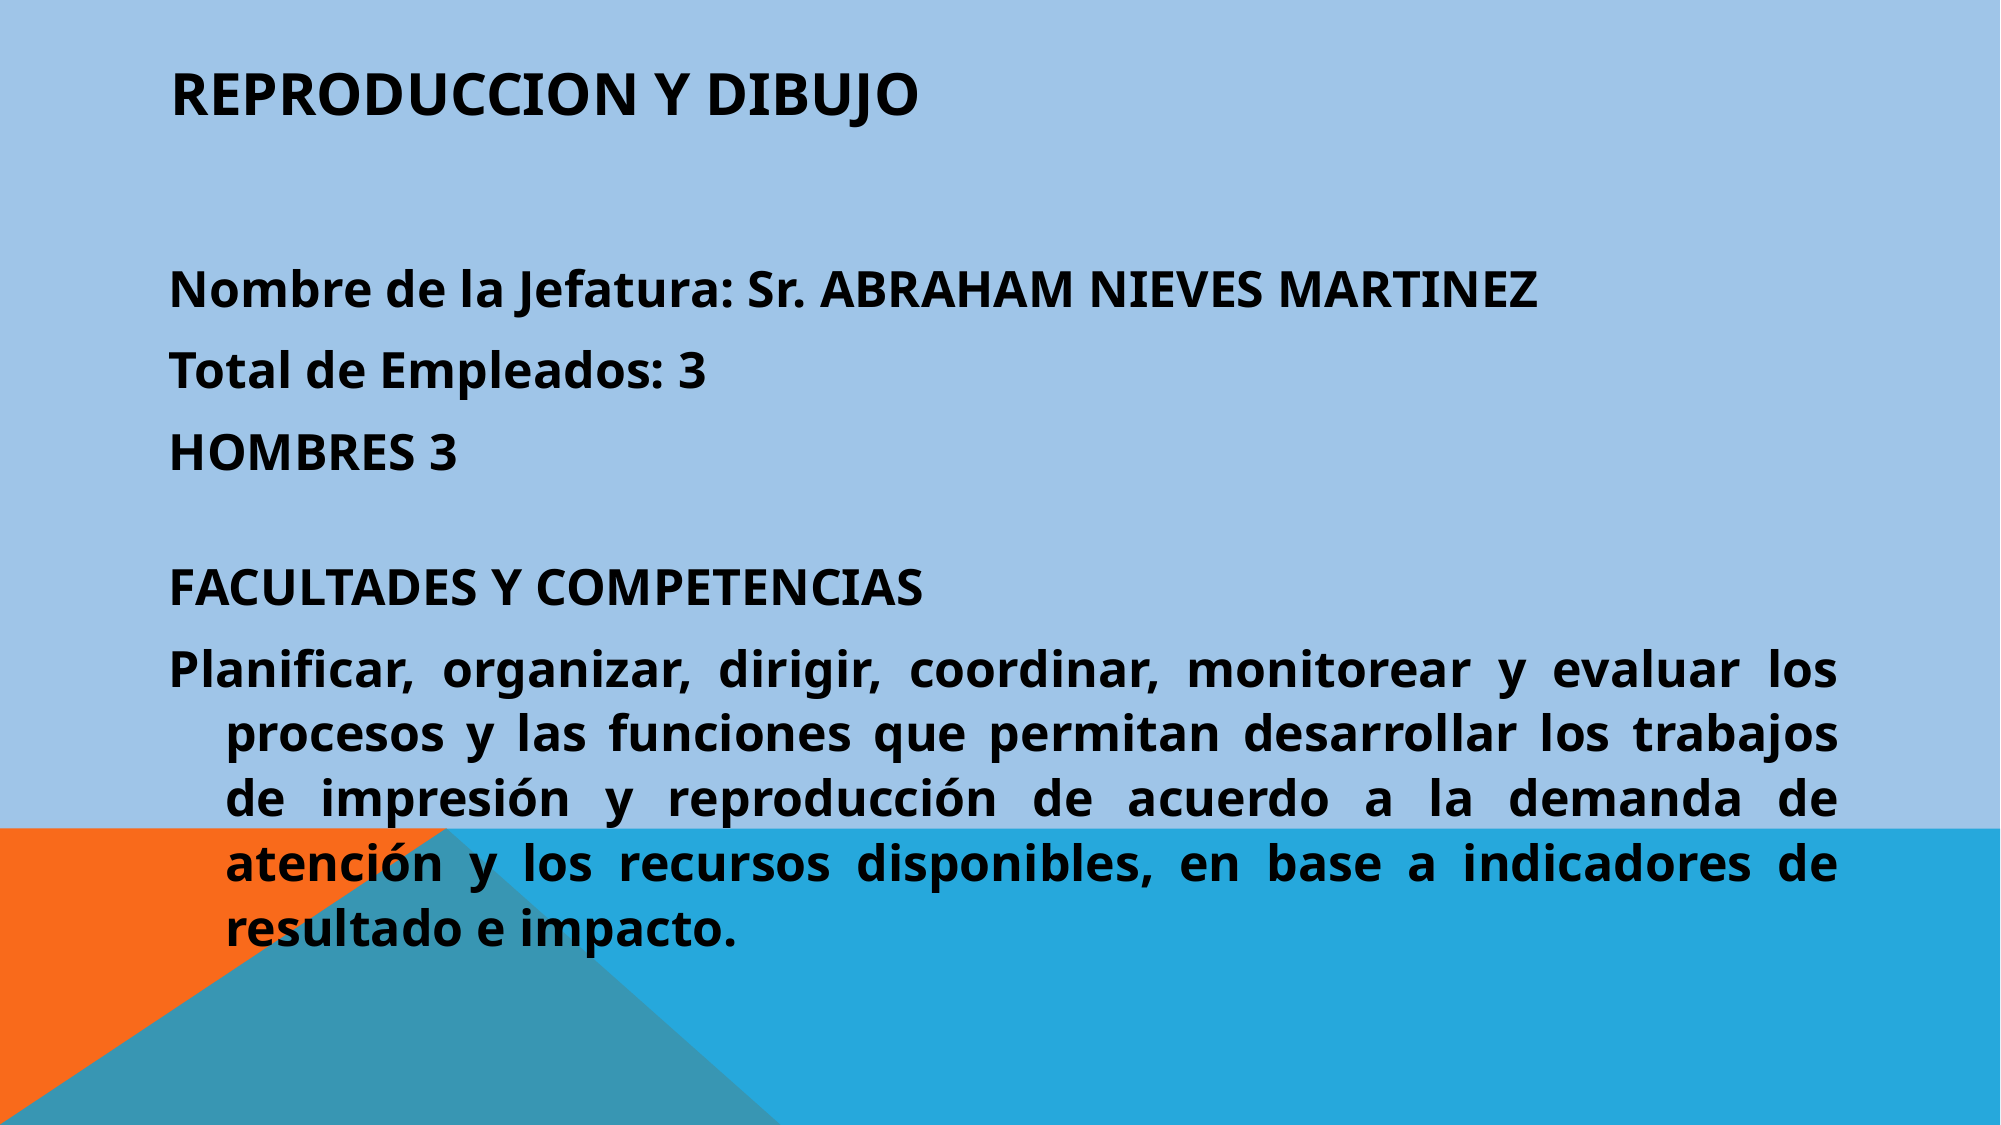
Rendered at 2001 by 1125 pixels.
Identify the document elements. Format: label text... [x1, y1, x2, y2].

text_box Nombre de la Jefatura: Sr. ABRAHAM NIEVES MARTINEZ Total de Empleados: 3 HOMBRES 3 FACULTADES Y COMPETENCIAS Planificar, organizar, dirigir, coordinar, monitorear y evaluar los procesos y las funciones que permitan desarrollar los trabajos de impresión y reproducción de acuerdo a la demanda de atención y los recursos disponibles, en base a indicadores de resultado e impacto. [154, 244, 1855, 956]
text_box REPRODUCCION Y DIBUJO [156, 50, 1857, 220]
